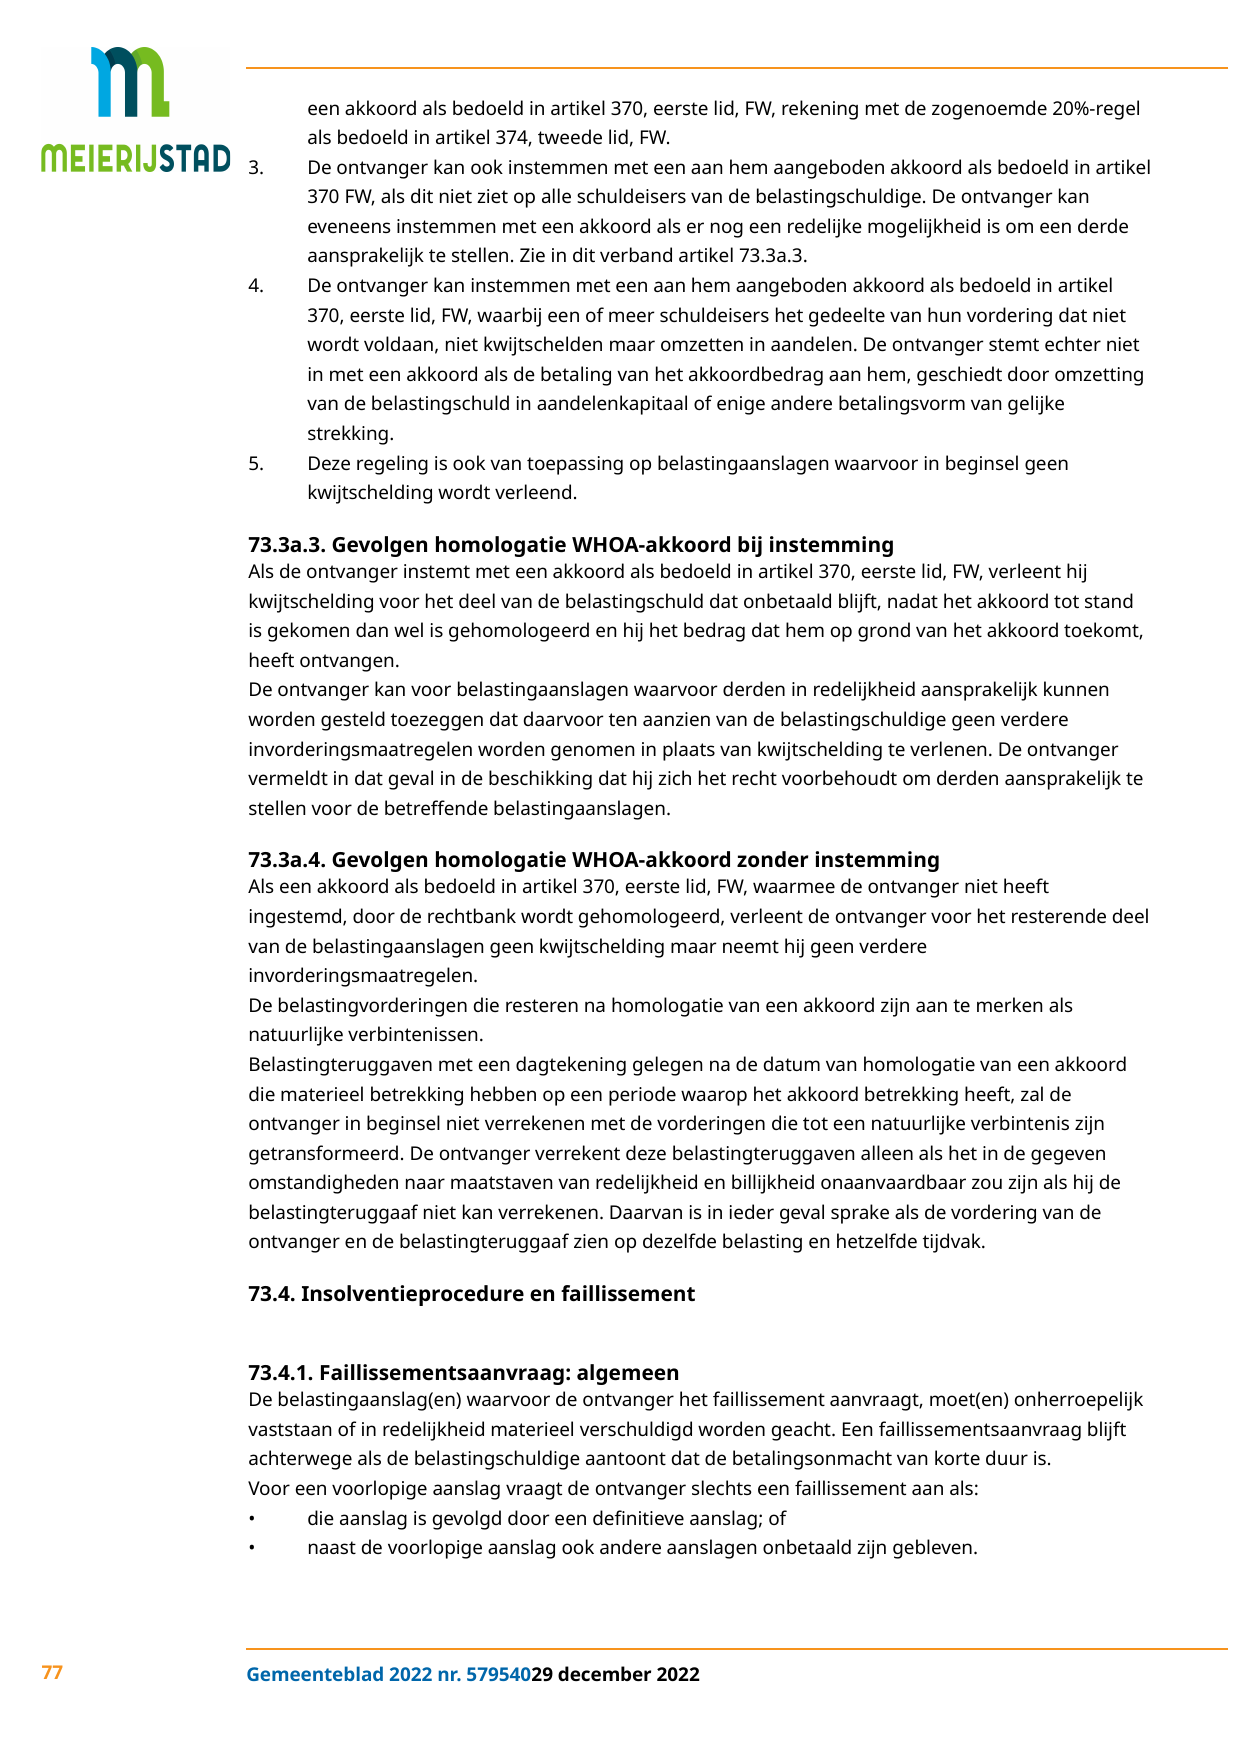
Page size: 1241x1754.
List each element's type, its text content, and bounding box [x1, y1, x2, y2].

text Voor een voorlopige aanslag vraagt de ontvanger slechts een faillissement aan als: [248, 1475, 1152, 1501]
text 73.3a.3. Gevolgen homologatie WHOA-akkoord bij instemming [248, 530, 1152, 558]
list De ontvanger kan ook instemmen met een aan hem aangeboden akkoord als bedoeld in artikel 370 FW, als dit niet ziet op alle schuldeisers van de belastingschuldige. De ontvanger kan eveneens instemmen met een akkoord als er nog een redelijke mogelijkheid is om een derde aansprakelijk te stellen. Zie in dit verband artikel 73.3a.3. [248, 154, 1152, 268]
list Deze regeling is ook van toepassing op belastingaanslagen waarvoor in beginsel geen kwijtschelding wordt verleend. [248, 450, 1152, 505]
list De ontvanger kan instemmen met een aan hem aangeboden akkoord als bedoeld in artikel 370, eerste lid, FW, waarbij een of meer schuldeisers het gedeelte van hun vordering dat niet wordt voldaan, niet kwijtschelden maar omzetten in aandelen. De ontvanger stemt echter niet in met een akkoord als de betaling van het akkoordbedrag aan hem, geschiedt door omzetting van de belastingschuld in aandelenkapitaal of enige andere betalingsvorm van gelijke strekking. [248, 272, 1152, 446]
text 73.3a.4. Gevolgen homologatie WHOA-akkoord zonder instemming [248, 845, 1152, 874]
text De belastingvorderingen die resteren na homologatie van een akkoord zijn aan te merken als natuurlijke verbintenissen. [248, 992, 1152, 1047]
list een akkoord als bedoeld in artikel 370, eerste lid, FW, rekening met de zogenoemde 20%-regel als bedoeld in artikel 374, tweede lid, FW. [248, 95, 1152, 150]
list naast de voorlopige aanslag ook andere aanslagen onbetaald zijn gebleven. [248, 1534, 1152, 1560]
text Belastingteruggaven met een dagtekening gelegen na de datum van homologatie van een akkoord die materieel betrekking hebben op een periode waarop het akkoord betrekking heeft, zal de ontvanger in beginsel niet verrekenen met de vorderingen die tot een natuurlijke verbintenis zijn getransformeerd. De ontvanger verrekent deze belastingteruggaven alleen als het in de gegeven omstandigheden naar maatstaven van redelijkheid en billijkheid onaanvaardbaar zou zijn als hij de belastingteruggaaf niet kan verrekenen. Daarvan is in ieder geval sprake als de vordering van de ontvanger en de belastingteruggaaf zien op dezelfde belasting en hetzelfde tijdvak. [248, 1051, 1152, 1254]
text Als een akkoord als bedoeld in artikel 370, eerste lid, FW, waarmee de ontvanger niet heeft ingestemd, door de rechtbank wordt gehomologeerd, verleent de ontvanger voor het resterende deel van de belastingaanslagen geen kwijtschelding maar neemt hij geen verdere invorderingsmaatregelen. [248, 874, 1152, 988]
text 73.4.1. Faillissementsaanvraag: algemeen [248, 1358, 1152, 1386]
picture [41, 47, 231, 172]
text 73.4. Insolventieprocedure en faillissement [248, 1279, 1152, 1308]
list die aanslag is gevolgd door een definitieve aanslag; of [248, 1505, 1152, 1531]
text De ontvanger kan voor belastingaanslagen waarvoor derden in redelijkheid aansprakelijk kunnen worden gesteld toezeggen dat daarvoor ten aanzien van de belastingschuldige geen verdere invorderingsmaatregelen worden genomen in plaats van kwijtschelding te verlenen. De ontvanger vermeldt in dat geval in de beschikking dat hij zich het recht voorbehoudt om derden aansprakelijk te stellen voor de betreffende belastingaanslagen. [248, 677, 1152, 821]
text De belastingaanslag(en) waarvoor de ontvanger het faillissement aanvraagt, moet(en) onherroepelijk vaststaan of in redelijkheid materieel verschuldigd worden geacht. Een faillissementsaanvraag blijft achterwege als de belastingschuldige aantoont dat de betalingsonmacht van korte duur is. [248, 1386, 1152, 1471]
text Als de ontvanger instemt met een akkoord als bedoeld in artikel 370, eerste lid, FW, verleent hij kwijtschelding voor het deel van de belastingschuld dat onbetaald blijft, nadat het akkoord tot stand is gekomen dan wel is gehomologeerd en hij het bedrag dat hem op grond van het akkoord toekomt, heeft ontvangen. [248, 558, 1152, 673]
